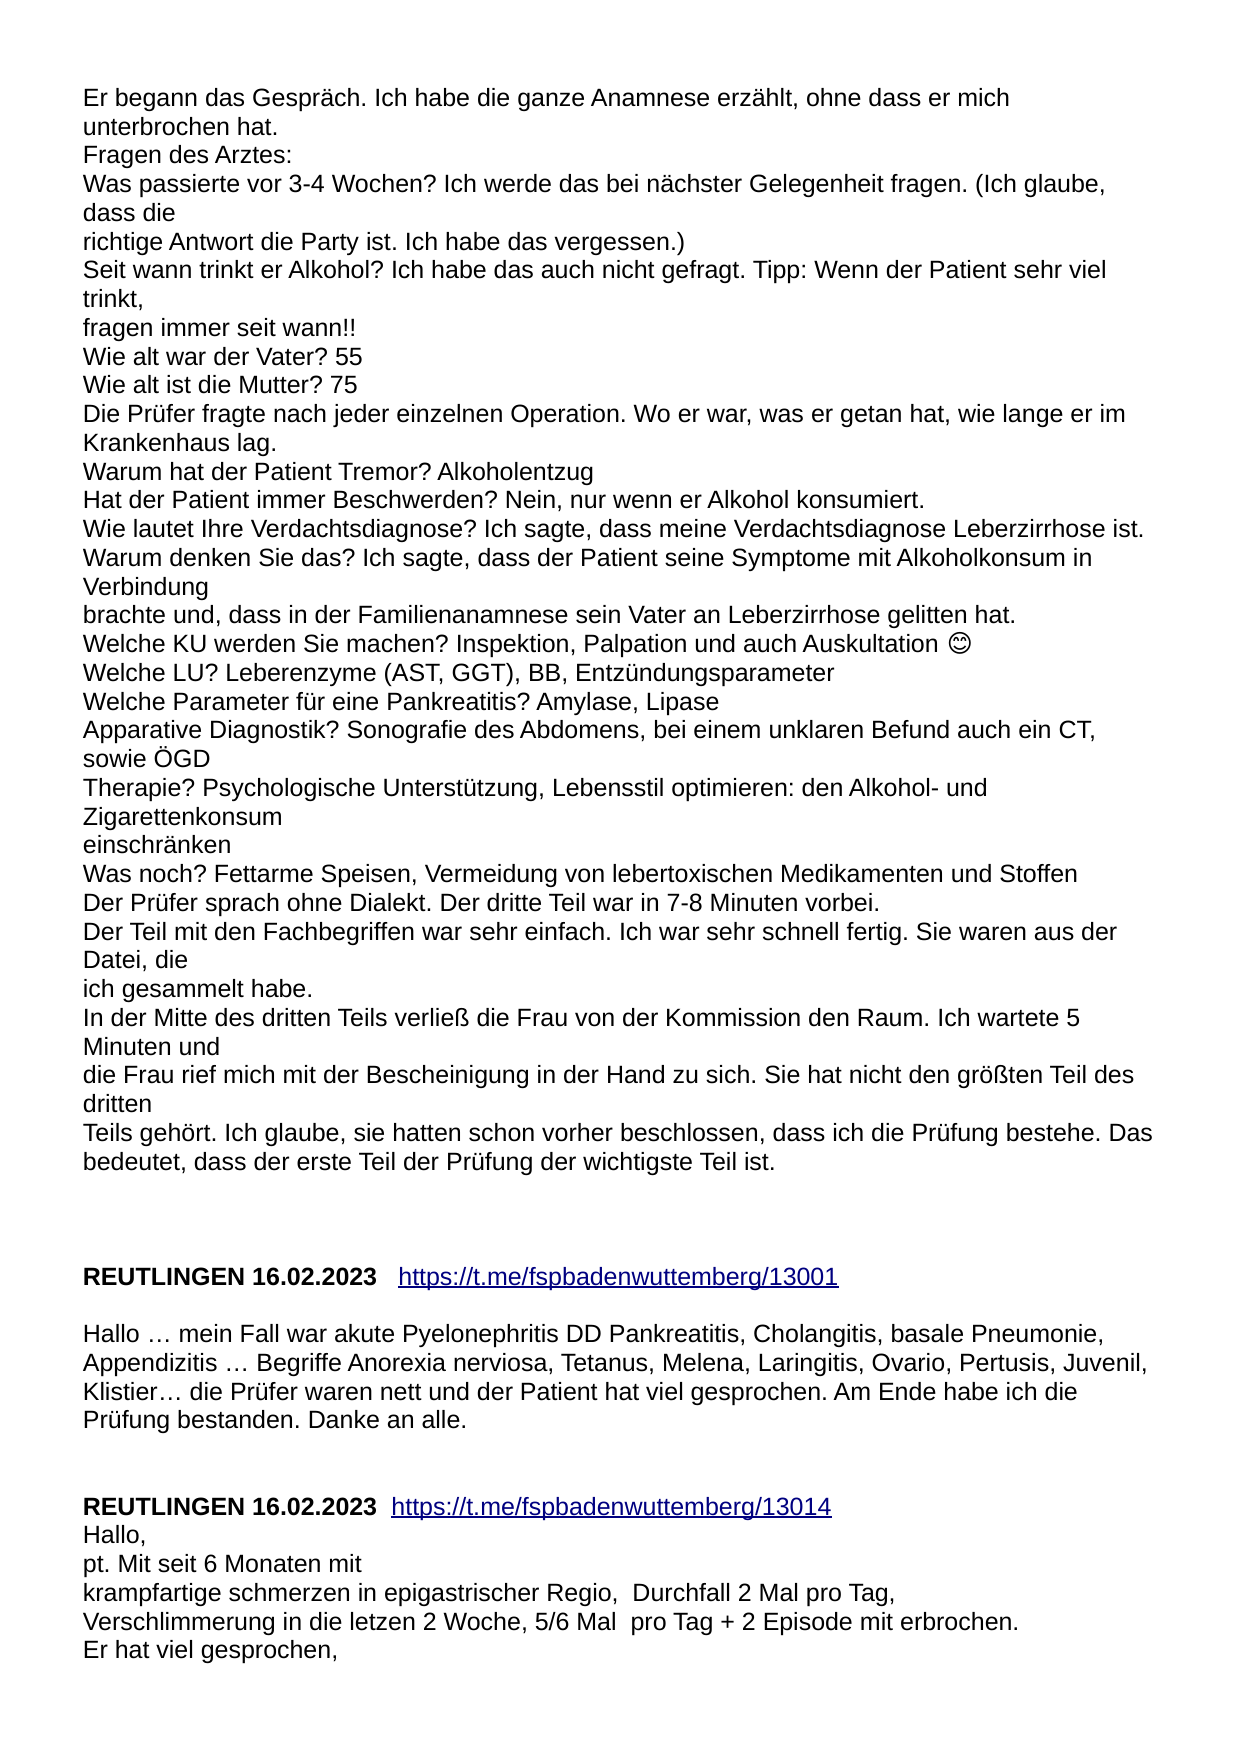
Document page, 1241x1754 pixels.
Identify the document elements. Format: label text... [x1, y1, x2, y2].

text Apparative Diagnostik? Sonografie des Abdomens, bei einem unklaren Befund auch ein CT, sowie ÖGD [83, 715, 1157, 773]
text fragen immer seit wann!! [83, 313, 1157, 341]
text Was passierte vor 3-4 Wochen? Ich werde das bei nächster Gelegenheit fragen. (Ich glaube, dass die [83, 169, 1157, 226]
text richtige Antwort die Party ist. Ich habe das vergessen.) [83, 226, 1157, 255]
text Hallo … mein Fall war akute Pyelonephritis DD Pankreatitis, Cholangitis, basale Pneumonie, Appendizitis … Begriffe Anorexia nerviosa, Tetanus, Melena, Laringitis, Ovario, Pertusis, Juvenil, Klistier… die Prüfer waren nett und der Patient hat viel gesprochen. Am Ende habe ich die Prüfung bestanden. Danke an alle. [83, 1319, 1157, 1434]
text Die Prüfer fragte nach jeder einzelnen Operation. Wo er war, was er getan hat, wie lange er im [83, 399, 1157, 428]
text Hallo, [83, 1520, 1157, 1549]
text Fragen des Arztes: [83, 140, 1157, 169]
text Der Teil mit den Fachbegriffen war sehr einfach. Ich war sehr schnell fertig. Sie waren aus der Datei, die [83, 916, 1157, 974]
text In der Mitte des dritten Teils verließ die Frau von der Kommission den Raum. Ich wartete 5 Minuten und [83, 1003, 1157, 1060]
text Wie alt ist die Mutter? 75 [83, 370, 1157, 399]
text Warum hat der Patient Tremor? Alkoholentzug [83, 456, 1157, 485]
text brachte und, dass in der Familienanamnese sein Vater an Leberzirrhose gelitten hat. [83, 600, 1157, 629]
text Therapie? Psychologische Unterstützung, Lebensstil optimieren: den Alkohol- und Zigarettenkonsum [83, 773, 1157, 830]
text Welche LU? Leberenzyme (AST, GGT), BB, Entzündungsparameter [83, 658, 1157, 686]
text Welche KU werden Sie machen? Inspektion, Palpation und auch Auskultation 😊 [83, 629, 1157, 658]
text Was noch? Fettarme Speisen, Vermeidung von lebertoxischen Medikamenten und Stoffen [83, 859, 1157, 888]
text die Frau rief mich mit der Bescheinigung in der Hand zu sich. Sie hat nicht den größten Teil des dritten [83, 1060, 1157, 1118]
text REUTLINGEN 16.02.2023 https://t.me/fspbadenwuttemberg/13014 [83, 1491, 1157, 1520]
text Verschlimmerung in die letzen 2 Woche, 5/6 Mal pro Tag + 2 Episode mit erbrochen. [83, 1606, 1157, 1635]
text krampfartige schmerzen in epigastrischer Regio, Durchfall 2 Mal pro Tag, [83, 1578, 1157, 1606]
text Welche Parameter für eine Pankreatitis? Amylase, Lipase [83, 686, 1157, 715]
text REUTLINGEN 16.02.2023 https://t.me/fspbadenwuttemberg/13001 [83, 1261, 1157, 1290]
text pt. Mit seit 6 Monaten mit [83, 1549, 1157, 1578]
text Hat der Patient immer Beschwerden? Nein, nur wenn er Alkohol konsumiert. [83, 485, 1157, 514]
text einschränken [83, 830, 1157, 859]
text Er begann das Gespräch. Ich habe die ganze Anamnese erzählt, ohne dass er mich unterbrochen hat. [83, 83, 1157, 140]
text bedeutet, dass der erste Teil der Prüfung der wichtigste Teil ist. [83, 1146, 1157, 1175]
text Der Prüfer sprach ohne Dialekt. Der dritte Teil war in 7-8 Minuten vorbei. [83, 888, 1157, 916]
text ich gesammelt habe. [83, 974, 1157, 1003]
text Seit wann trinkt er Alkohol? Ich habe das auch nicht gefragt. Tipp: Wenn der Patient sehr viel trinkt, [83, 255, 1157, 313]
text Er hat viel gesprochen, [83, 1635, 1157, 1664]
text Wie lautet Ihre Verdachtsdiagnose? Ich sagte, dass meine Verdachtsdiagnose Leberzirrhose ist. [83, 514, 1157, 543]
text Wie alt war der Vater? 55 [83, 341, 1157, 370]
text Warum denken Sie das? Ich sagte, dass der Patient seine Symptome mit Alkoholkonsum in Verbindung [83, 543, 1157, 600]
text Teils gehört. Ich glaube, sie hatten schon vorher beschlossen, dass ich die Prüfung bestehe. Das [83, 1118, 1157, 1146]
text Krankenhaus lag. [83, 428, 1157, 456]
